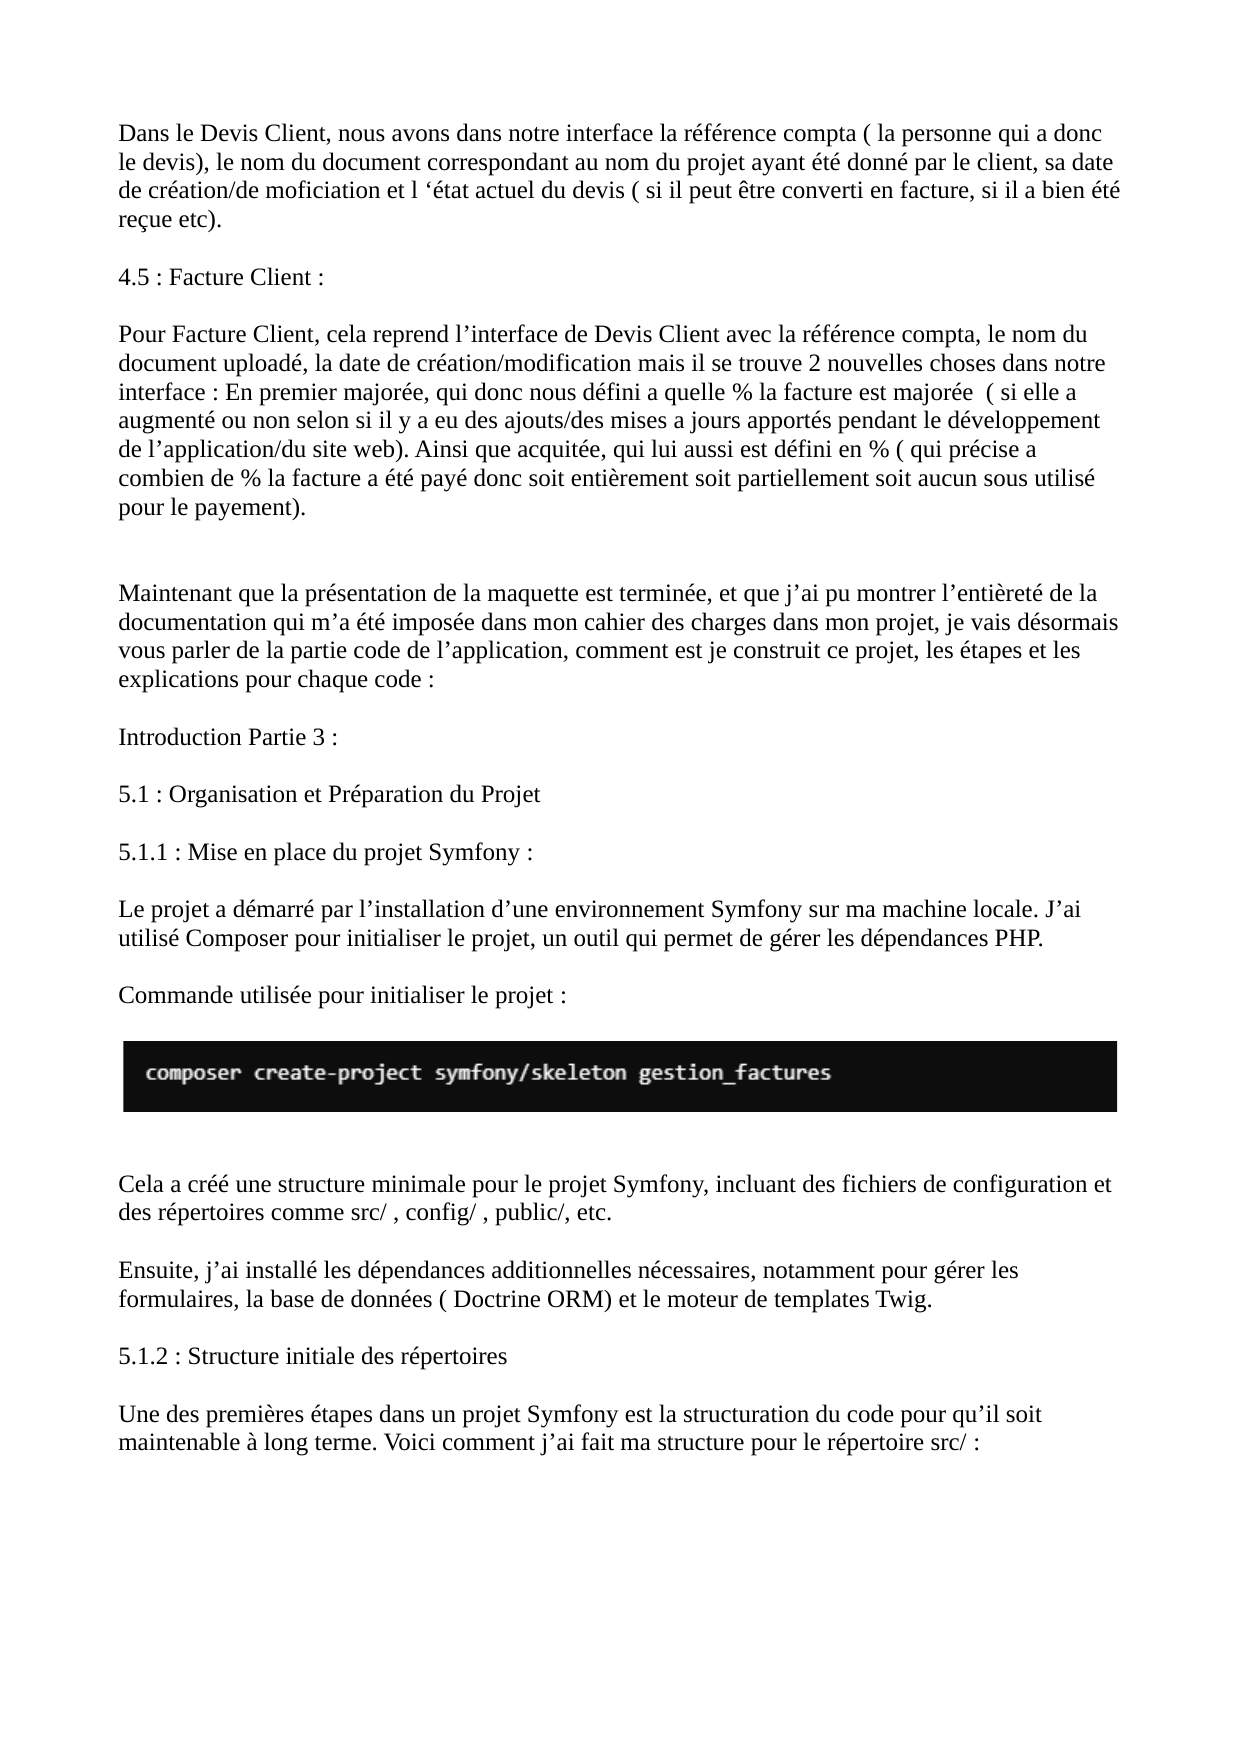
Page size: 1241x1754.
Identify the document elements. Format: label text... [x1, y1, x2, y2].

text Commande utilisée pour initialiser le projet : [118, 981, 1122, 1009]
text Maintenant que la présentation de la maquette est terminée, et que j’ai pu montrer l’entièreté de la documentation qui m’a été imposée dans mon cahier des charges dans mon projet, je vais désormais vous parler de la partie code de l’application, comment est je construit ce projet, les étapes et les explications pour chaque code : [118, 578, 1122, 693]
text 4.5 : Facture Client : [118, 262, 1122, 291]
text Dans le Devis Client, nous avons dans notre interface la référence compta ( la personne qui a donc le devis), le nom du document correspondant au nom du projet ayant été donné par le client, sa date de création/de moficiation et l ‘état actuel du devis ( si il peut être converti en facture, si il a bien été reçue etc). [118, 118, 1122, 233]
text Cela a créé une structure minimale pour le projet Symfony, incluant des fichiers de configuration et des répertoires comme src/ , config/ , public/, etc. [118, 1169, 1122, 1226]
text Ensuite, j’ai installé les dépendances additionnelles nécessaires, notamment pour gérer les formulaires, la base de données ( Doctrine ORM) et le moteur de templates Twig. [118, 1255, 1122, 1312]
text Pour Facture Client, cela reprend l’interface de Devis Client avec la référence compta, le nom du document uploadé, la date de création/modification mais il se trouve 2 nouvelles choses dans notre interface : En premier majorée, qui donc nous défini a quelle % la facture est majorée ( si elle a augmenté ou non selon si il y a eu des ajouts/des mises a jours apportés pendant le développement de l’application/du site web). Ainsi que acquitée, qui lui aussi est défini en % ( qui précise a combien de % la facture a été payé donc soit entièrement soit partiellement soit aucun sous utilisé pour le payement). [118, 319, 1122, 521]
text Le projet a démarré par l’installation d’une environnement Symfony sur ma machine locale. J’ai utilisé Composer pour initialiser le projet, un outil qui permet de gérer les dépendances PHP. [118, 894, 1122, 952]
text 5.1.2 : Structure initiale des répertoires [118, 1341, 1122, 1370]
text 5.1 : Organisation et Préparation du Projet [118, 779, 1122, 808]
picture [123, 1041, 1118, 1112]
text 5.1.1 : Mise en place du projet Symfony : [118, 837, 1122, 866]
text Introduction Partie 3 : [118, 722, 1122, 751]
text Une des premières étapes dans un projet Symfony est la structuration du code pour qu’il soit maintenable à long terme. Voici comment j’ai fait ma structure pour le répertoire src/ : [118, 1399, 1122, 1456]
